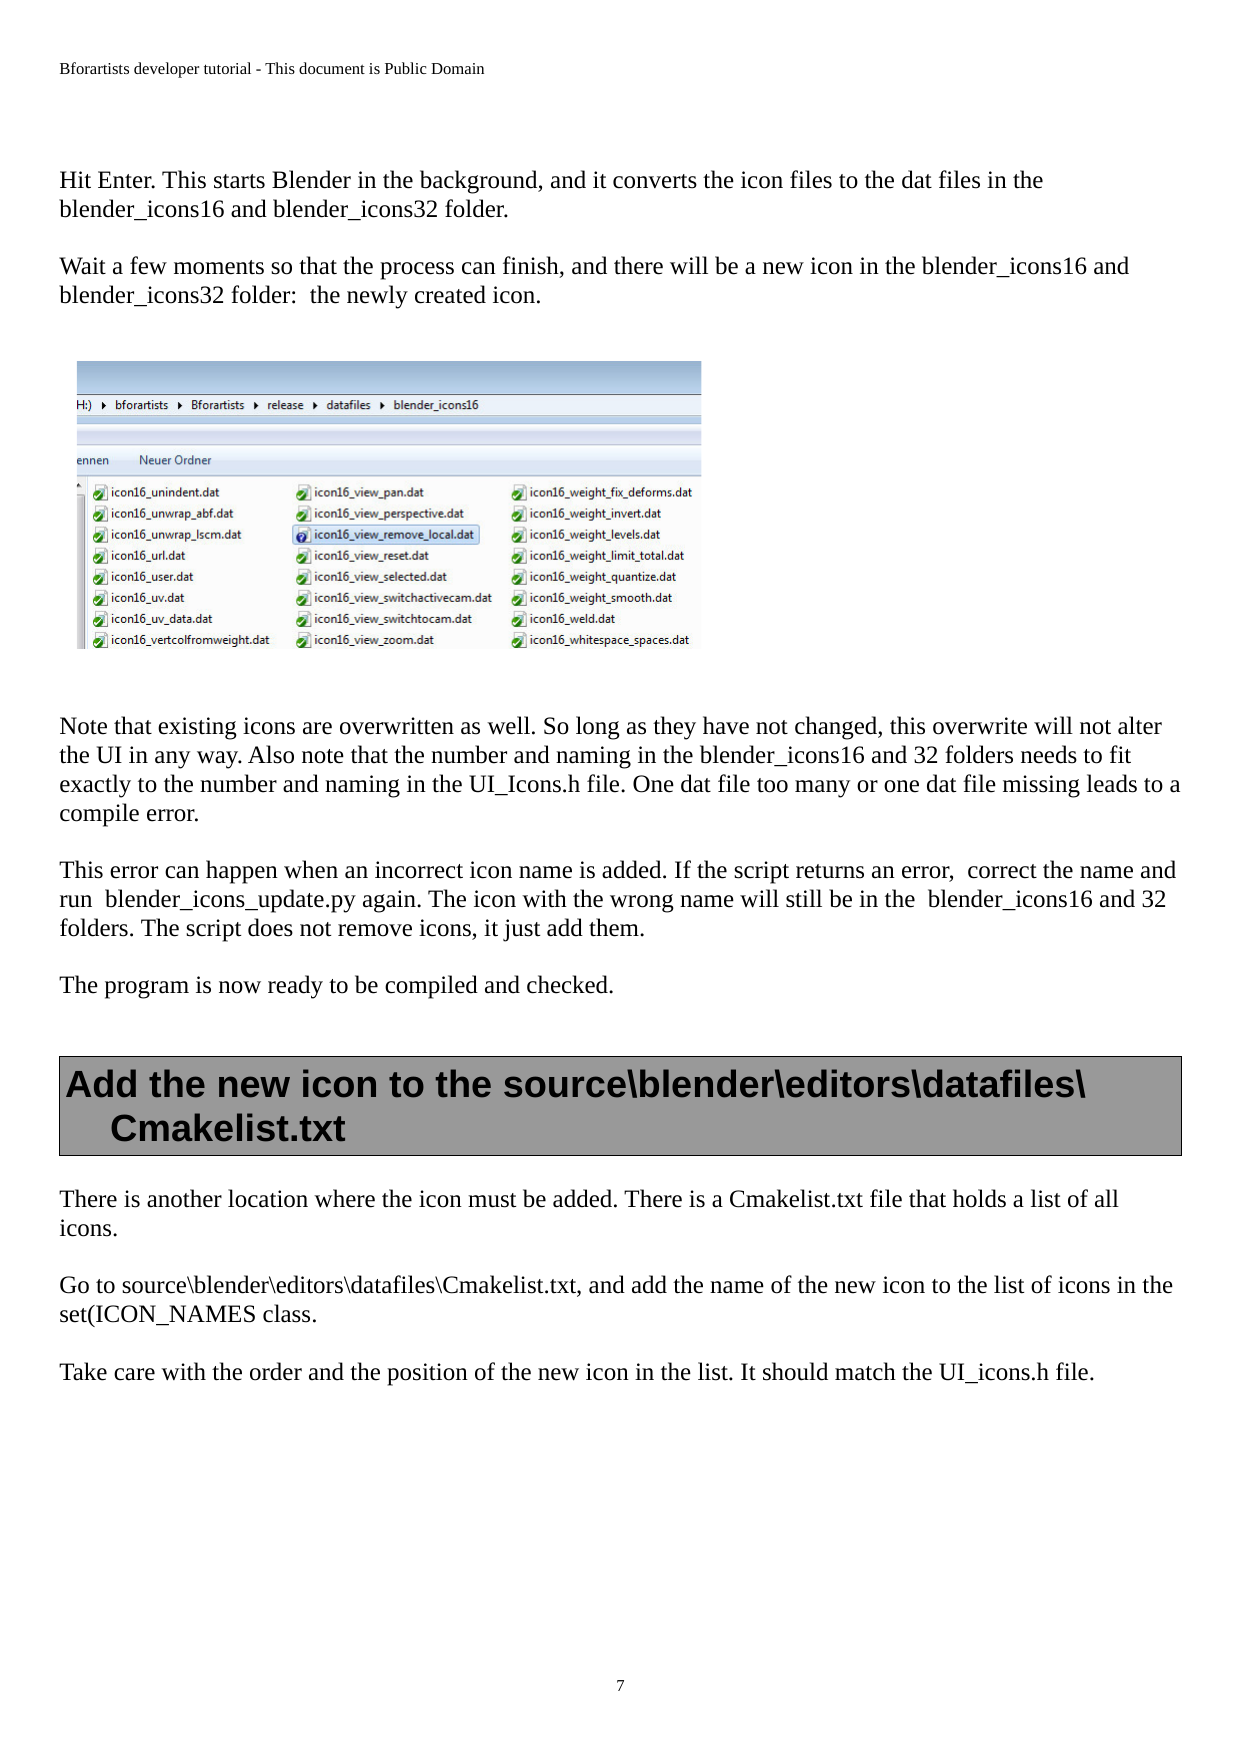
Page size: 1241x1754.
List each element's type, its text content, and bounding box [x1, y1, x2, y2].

text Wait a few moments so that the process can finish, and there will be a new icon in the blender_icons16 and blender_icons32 folder: the newly created icon. [59, 251, 1181, 309]
text This error can happen when an incorrect icon name is added. If the script returns an error, correct the name and run blender_icons_update.py again. The icon with the wrong name will still be in the blender_icons16 and 32 folders. The script does not remove icons, it just add them. [59, 855, 1181, 941]
table_header Add the new icon to the source\blender\editors\datafiles\Cmakelist.txt [60, 1057, 1181, 1155]
text Hit Enter. This starts Blender in the background, and it converts the icon files to the dat files in the blender_icons16 and blender_icons32 folder. [59, 165, 1181, 223]
picture [76, 360, 702, 649]
text Go to source\blender\editors\datafiles\Cmakelist.txt, and add the name of the new icon to the list of icons in the set(ICON_NAMES class. [59, 1270, 1181, 1328]
text The program is now ready to be compiled and checked. [59, 970, 1181, 999]
text There is another location where the icon must be added. There is a Cmakelist.txt file that holds a list of all icons. [59, 1184, 1181, 1242]
text Take care with the order and the position of the new icon in the list. It should match the UI_icons.h file. [59, 1357, 1181, 1385]
text Note that existing icons are overwritten as well. So long as they have not changed, this overwrite will not alter the UI in any way. Also note that the number and naming in the blender_icons16 and 32 folders needs to fit exactly to the number and naming in the UI_Icons.h file. One dat file too many or one dat file missing leads to a compile error. [59, 711, 1181, 826]
